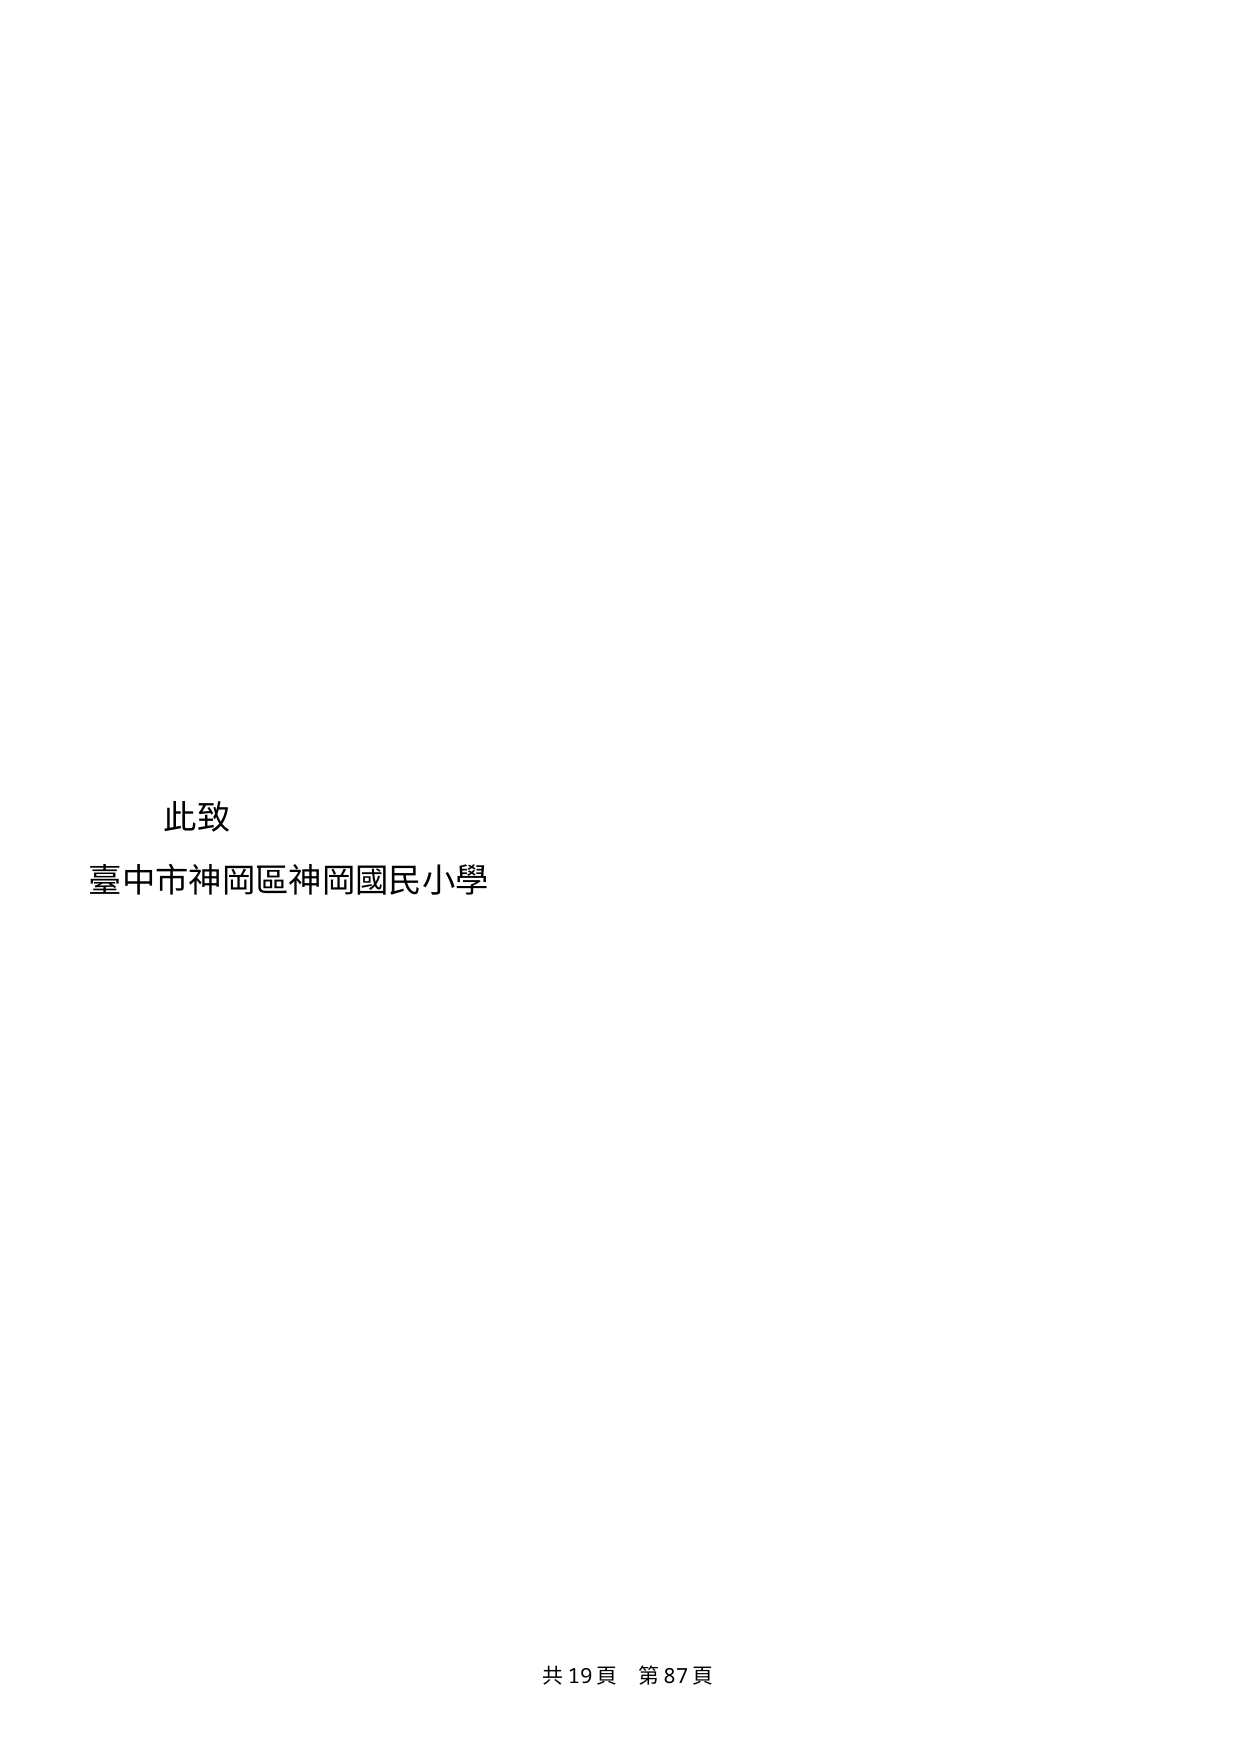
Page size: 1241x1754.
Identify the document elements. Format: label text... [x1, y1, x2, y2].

text 此致 [89, 773, 1167, 836]
text 臺中市神岡區神岡國民小學 [89, 836, 1167, 898]
